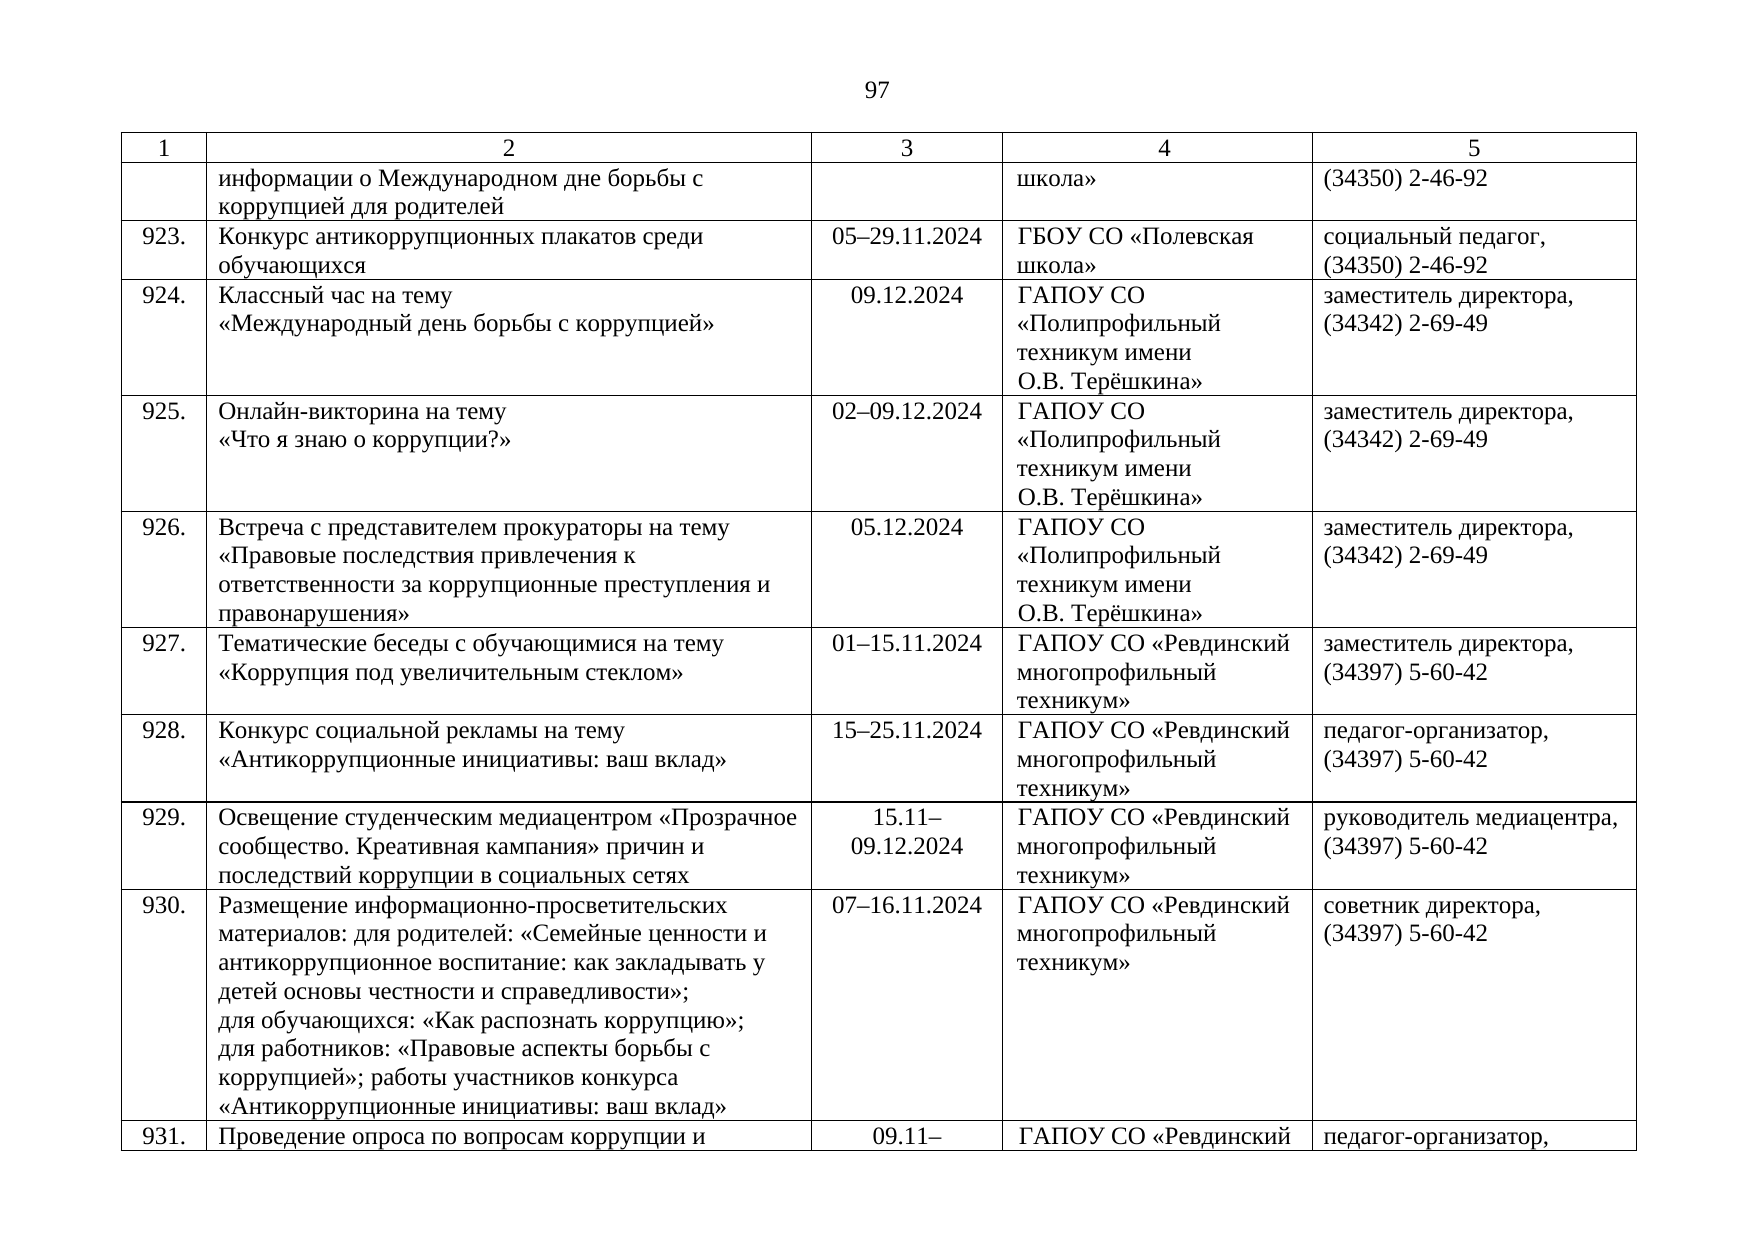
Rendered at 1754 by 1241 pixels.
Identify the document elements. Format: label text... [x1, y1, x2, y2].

table_cell заместитель директора, (34342) 2-69-49 [1313, 280, 1636, 395]
table_cell Проведение опроса по вопросам коррупции и [207, 1121, 811, 1149]
table_cell Встреча с представителем прокураторы на тему «Правовые последствия привлечения к ответственности за коррупционные преступления и правонарушения» [207, 512, 811, 627]
table_header 1 [122, 133, 206, 162]
table_cell 05–29.11.2024 [812, 221, 1002, 279]
table_cell 07–16.11.2024 [812, 890, 1002, 1120]
table_cell социальный педагог, (34350) 2-46-92 [1313, 221, 1636, 279]
table_cell Освещение студенческим медиацентром «Прозрачное сообщество. Креативная кампания» причин и последствий коррупции в социальных сетях [207, 803, 811, 889]
table_cell Конкурс социальной рекламы на тему «Антикоррупционные инициативы: ваш вклад» [207, 715, 811, 801]
table_cell 09.12.2024 [812, 280, 1002, 395]
table_cell ГАПОУ СО «Ревдинский многопрофильный техникум» [1003, 803, 1312, 889]
table_cell ГАПОУ СО «Полипрофильный техникум имени О.В. Терёшкина» [1003, 280, 1312, 395]
table_cell Размещение информационно-просветительских материалов: для родителей: «Семейные ценности и антикоррупционное воспитание: как закладывать у детей основы честности и справедливости»; для обучающихся: «Как распознать коррупцию»; для работников: «Правовые аспекты борьбы с коррупцией»; работы участников конкурса «Антикоррупционные инициативы: ваш вклад» [207, 890, 811, 1120]
table_cell ГАПОУ СО «Ревдинский многопрофильный техникум» [1003, 890, 1312, 1120]
table_cell заместитель директора, (34397) 5-60-42 [1313, 628, 1636, 714]
table_cell ГБОУ СО «Полевская школа» [1003, 221, 1312, 279]
table_cell 15.11–09.12.2024 [812, 803, 1002, 889]
table_cell [117, 395, 121, 511]
table_cell [122, 280, 206, 395]
table_cell заместитель директора, (34342) 2-69-49 [1313, 512, 1636, 627]
table_cell [122, 163, 206, 220]
table_cell Тематические беседы с обучающимися на тему «Коррупция под увеличительным стеклом» [207, 628, 811, 714]
table_cell советник директора, (34397) 5-60-42 [1313, 890, 1636, 1120]
table_cell педагог-организатор, (34397) 5-60-42 [1313, 715, 1636, 801]
table_cell педагог-организатор, [1313, 1121, 1636, 1149]
table_cell [122, 1121, 206, 1149]
table_cell [812, 163, 1002, 220]
table_cell ГАПОУ СО «Ревдинский многопрофильный техникум» [1003, 628, 1312, 714]
table_cell (34350) 2-46-92 [1313, 163, 1636, 220]
table_cell руководитель медиацентра, (34397) 5-60-42 [1313, 803, 1636, 889]
table_cell Конкурс антикоррупционных плакатов среди обучающихся [207, 221, 811, 279]
table_cell заместитель директора, (34342) 2-69-49 [1313, 396, 1636, 511]
table_cell [122, 221, 206, 279]
table_cell [117, 162, 121, 220]
table_header 5 [1313, 133, 1636, 162]
table_cell [122, 512, 206, 627]
table_header 3 [812, 133, 1002, 162]
table_cell [117, 279, 121, 395]
table_cell ГАПОУ СО «Ревдинский [1003, 1121, 1312, 1149]
table_cell [117, 511, 121, 627]
table_cell школа» [1003, 163, 1312, 220]
table_cell [122, 890, 206, 1120]
table_cell ГАПОУ СО «Полипрофильный техникум имени О.В. Терёшкина» [1003, 512, 1312, 627]
table_cell [117, 801, 121, 889]
table_cell [117, 627, 121, 714]
table_cell Онлайн-викторина на тему «Что я знаю о коррупции?» [207, 396, 811, 511]
table_cell [122, 803, 206, 889]
table_cell [117, 220, 121, 279]
table_cell [117, 714, 121, 801]
table_cell информации о Международном дне борьбы с коррупцией для родителей [207, 163, 811, 220]
table_cell 05.12.2024 [812, 512, 1002, 627]
table_header [117, 132, 121, 162]
table_cell [122, 396, 206, 511]
table_cell [122, 628, 206, 714]
table_cell 15–25.11.2024 [812, 715, 1002, 801]
table_cell ГАПОУ СО «Полипрофильный техникум имени О.В. Терёшкина» [1003, 396, 1312, 511]
table_cell 02–09.12.2024 [812, 396, 1002, 511]
table_cell [117, 889, 121, 1120]
table_cell ГАПОУ СО «Ревдинский многопрофильный техникум» [1003, 715, 1312, 801]
table_cell Классный час на тему «Международный день борьбы с коррупцией» [207, 280, 811, 395]
table_cell [117, 1120, 121, 1149]
table_header 4 [1003, 133, 1312, 162]
table_header 2 [207, 133, 811, 162]
table_cell 01–15.11.2024 [812, 628, 1002, 714]
table_cell [122, 715, 206, 801]
table_cell 09.11– [812, 1121, 1002, 1149]
